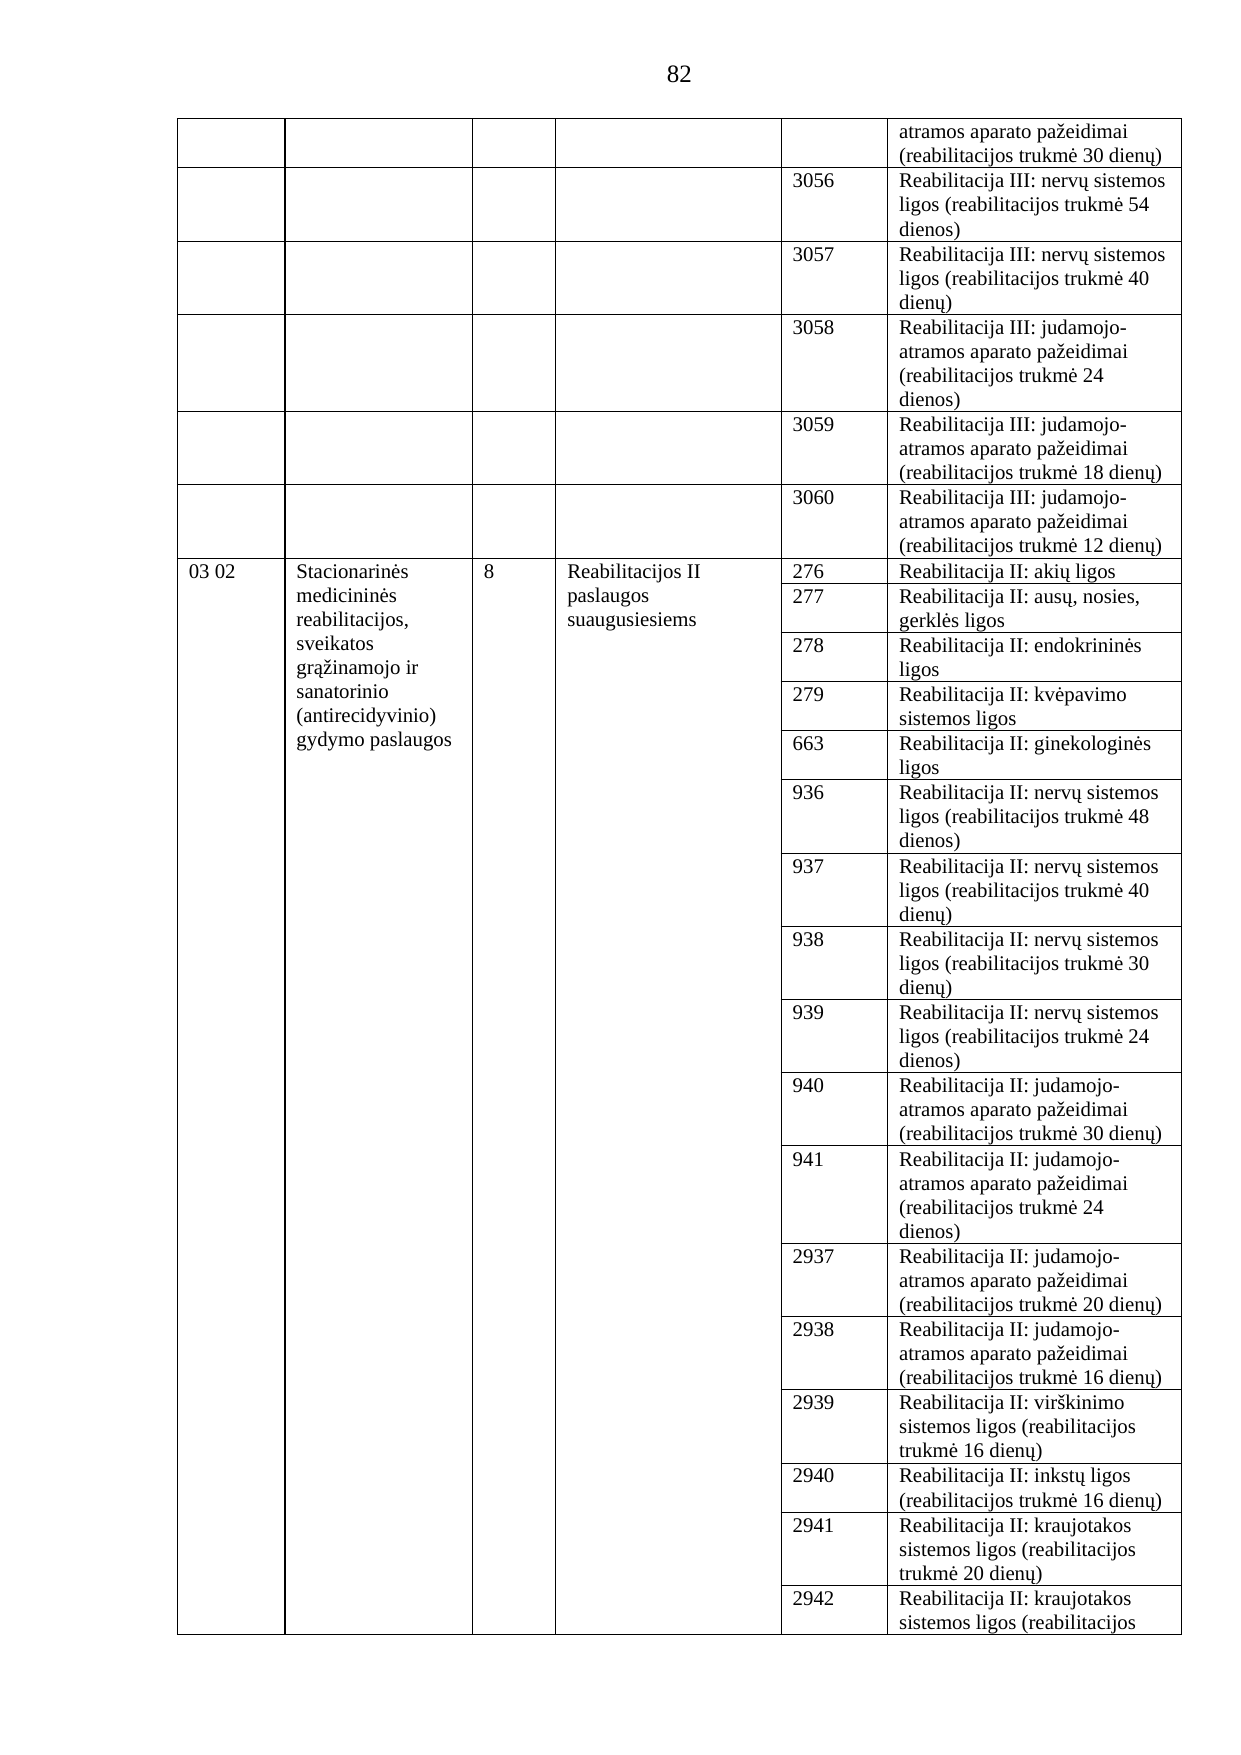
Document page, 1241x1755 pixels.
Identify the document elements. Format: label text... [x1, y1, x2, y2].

table_cell [556, 168, 781, 241]
table_cell Reabilitacija II: judamojo-atramos aparato pažeidimai (reabilitacijos trukmė 16 dienų) [888, 1317, 1181, 1389]
table_cell [473, 168, 555, 241]
table_cell [286, 168, 472, 241]
table_cell [473, 242, 555, 314]
table_cell 2937 [782, 1244, 887, 1316]
table_cell Reabilitacija II: nervų sistemos ligos (reabilitacijos trukmė 48 dienos) [888, 780, 1181, 852]
table_cell [178, 485, 284, 557]
table_cell 2938 [782, 1317, 887, 1389]
table_cell Reabilitacija III: judamojo-atramos aparato pažeidimai (reabilitacijos trukmė 24 dienos) [888, 315, 1181, 411]
table_cell 03 02 [178, 559, 284, 1634]
table_cell Reabilitacija II: judamojo-atramos aparato pažeidimai (reabilitacijos trukmė 24 dienos) [888, 1146, 1181, 1243]
table_cell [178, 242, 284, 314]
table_cell 939 [782, 1000, 887, 1072]
table_cell 936 [782, 780, 887, 852]
table_cell [286, 412, 472, 484]
table_cell Reabilitacija III: judamojo-atramos aparato pažeidimai (reabilitacijos trukmė 18 dienų) [888, 412, 1181, 484]
table_cell [178, 119, 284, 167]
table_cell Reabilitacija II: nervų sistemos ligos (reabilitacijos trukmė 30 dienų) [888, 927, 1181, 999]
table_cell Reabilitacija II: virškinimo sistemos ligos (reabilitacijos trukmė 16 dienų) [888, 1390, 1181, 1462]
table_cell Reabilitacija II: endokrininės ligos [888, 633, 1181, 681]
table_cell [286, 242, 472, 314]
table_cell [473, 412, 555, 484]
table_cell Reabilitacija II: ausų, nosies, gerklės ligos [888, 584, 1181, 632]
table_cell 941 [782, 1146, 887, 1243]
table_cell [473, 119, 555, 167]
table_cell 2939 [782, 1390, 887, 1462]
table_cell 938 [782, 927, 887, 999]
table_cell 663 [782, 731, 887, 779]
table_cell 2941 [782, 1513, 887, 1585]
table_cell [286, 315, 472, 411]
table_cell 2940 [782, 1464, 887, 1512]
table_cell Stacionarinės medicininės reabilitacijos, sveikatos grąžinamojo ir sanatorinio (antirecidyvinio) gydymo paslaugos [286, 559, 472, 1634]
table_cell 3056 [782, 168, 887, 241]
table_cell [178, 412, 284, 484]
table_cell Reabilitacija II: nervų sistemos ligos (reabilitacijos trukmė 24 dienos) [888, 1000, 1181, 1072]
table_cell [473, 485, 555, 557]
table_cell 278 [782, 633, 887, 681]
table_cell 3058 [782, 315, 887, 411]
table_cell 8 [473, 559, 555, 1634]
table_cell [286, 485, 472, 557]
table_cell Reabilitacija II: kraujotakos sistemos ligos (reabilitacijos trukmė 20 dienų) [888, 1513, 1181, 1585]
table_cell Reabilitacija II: inkstų ligos (reabilitacijos trukmė 16 dienų) [888, 1464, 1181, 1512]
table_cell [286, 119, 472, 167]
table_cell 3060 [782, 485, 887, 557]
table_cell [178, 315, 284, 411]
table_cell 937 [782, 854, 887, 926]
table_cell [178, 168, 284, 241]
table_cell Reabilitacija II: judamojo-atramos aparato pažeidimai (reabilitacijos trukmė 30 dienų) [888, 1073, 1181, 1145]
table_cell atramos aparato pažeidimai (reabilitacijos trukmė 30 dienų) [888, 119, 1181, 167]
table_cell [556, 485, 781, 557]
table_cell Reabilitacija III: nervų sistemos ligos (reabilitacijos trukmė 54 dienos) [888, 168, 1181, 241]
table_cell [556, 119, 781, 167]
table_cell 2942 [782, 1586, 887, 1634]
table_cell 3059 [782, 412, 887, 484]
table_cell [473, 315, 555, 411]
table_cell 277 [782, 584, 887, 632]
table_cell Reabilitacija II: nervų sistemos ligos (reabilitacijos trukmė 40 dienų) [888, 854, 1181, 926]
table_cell Reabilitacija III: judamojo-atramos aparato pažeidimai (reabilitacijos trukmė 12 dienų) [888, 485, 1181, 557]
table_cell Reabilitacija II: ginekologinės ligos [888, 731, 1181, 779]
table_cell [782, 119, 887, 167]
table_cell [556, 242, 781, 314]
table_cell [556, 315, 781, 411]
table_cell Reabilitacija III: nervų sistemos ligos (reabilitacijos trukmė 40 dienų) [888, 242, 1181, 314]
table_cell [556, 412, 781, 484]
table_cell 3057 [782, 242, 887, 314]
table_cell 276 [782, 559, 887, 583]
table_cell 279 [782, 682, 887, 730]
table_cell Reabilitacija II: kvėpavimo sistemos ligos [888, 682, 1181, 730]
table_cell Reabilitacijos II paslaugos suaugusiesiems [556, 559, 781, 1634]
table_cell Reabilitacija II: kraujotakos sistemos ligos (reabilitacijos [888, 1586, 1181, 1634]
table_cell 940 [782, 1073, 887, 1145]
table_cell Reabilitacija II: judamojo-atramos aparato pažeidimai (reabilitacijos trukmė 20 dienų) [888, 1244, 1181, 1316]
table_cell Reabilitacija II: akių ligos [888, 559, 1181, 583]
